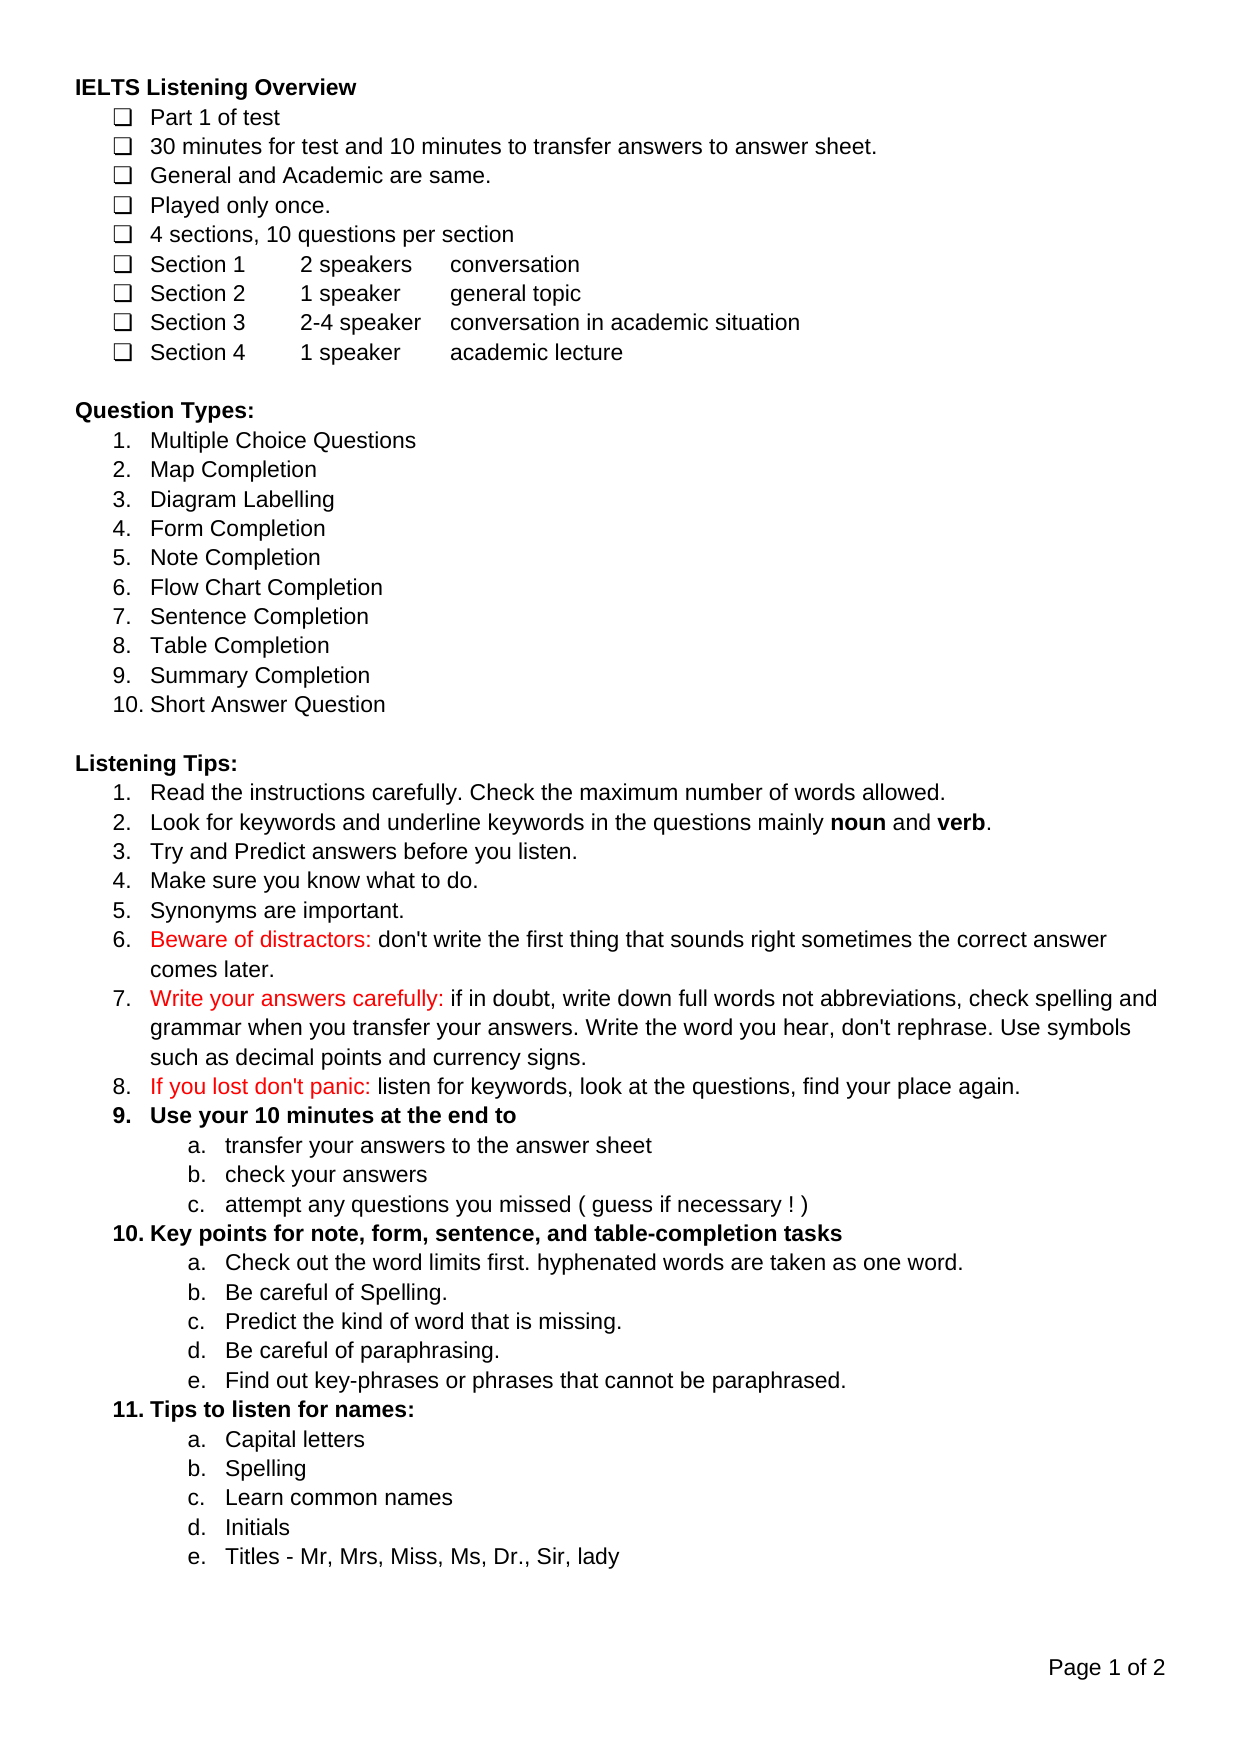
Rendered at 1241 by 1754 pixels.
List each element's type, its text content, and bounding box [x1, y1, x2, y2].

list Section 1 2 speakers conversation [112, 251, 1165, 277]
list Make sure you know what to do. [112, 868, 1165, 894]
list Look for keywords and underline keywords in the questions mainly noun and verb. [112, 809, 1165, 835]
list General and Academic are same. [112, 163, 1165, 189]
list attempt any questions you missed ( guess if necessary ! ) [187, 1191, 1165, 1217]
list If you lost don't panic: listen for keywords, look at the questions, find your place again. [112, 1074, 1165, 1099]
text Listening Tips: [75, 751, 1165, 776]
list Note Completion [112, 545, 1165, 571]
list Map Completion [112, 457, 1165, 482]
list Read the instructions carefully. Check the maximum number of words allowed. [112, 780, 1165, 806]
list Summary Completion [112, 662, 1165, 688]
list transfer your answers to the answer sheet [187, 1132, 1165, 1158]
list Titles - Mr, Mrs, Miss, Ms, Dr., Sir, lady [187, 1544, 1165, 1569]
list Section 2 1 speaker general topic [112, 281, 1165, 306]
list Table Completion [112, 633, 1165, 659]
list Initials [187, 1514, 1165, 1540]
list Find out key-phrases or phrases that cannot be paraphrased. [187, 1367, 1165, 1393]
list Capital letters [187, 1426, 1165, 1452]
list check your answers [187, 1162, 1165, 1187]
list Write your answers carefully: if in doubt, write down full words not abbreviations, check spelling and grammar when you transfer your answers. Write the word you hear, don't rephrase. Use symbols such as decimal points and currency signs. [112, 986, 1165, 1070]
list Part 1 of test [112, 104, 1165, 130]
list Use your 10 minutes at the end to [112, 1103, 1165, 1129]
list Try and Predict answers before you listen. [112, 839, 1165, 864]
list Section 3 2-4 speaker conversation in academic situation [112, 310, 1165, 336]
list 30 minutes for test and 10 minutes to transfer answers to answer sheet. [112, 134, 1165, 159]
list Be careful of Spelling. [187, 1279, 1165, 1305]
list Synonyms are important. [112, 897, 1165, 923]
list Check out the word limits first. hyphenated words are taken as one word. [187, 1250, 1165, 1276]
list Spelling [187, 1456, 1165, 1481]
list Predict the kind of word that is missing. [187, 1309, 1165, 1334]
list Beware of distractors: don't write the first thing that sounds right sometimes the correct answer comes later. [112, 927, 1165, 982]
list Sentence Completion [112, 604, 1165, 629]
list Played only once. [112, 192, 1165, 218]
list Short Answer Question [112, 692, 1165, 717]
list Multiple Choice Questions [112, 427, 1165, 453]
list Diagram Labelling [112, 486, 1165, 512]
list Section 4 1 speaker academic lecture [112, 339, 1165, 365]
text Question Types: [75, 398, 1165, 424]
list Tips to listen for names: [112, 1397, 1165, 1422]
text IELTS Listening Overview [75, 75, 1165, 101]
list Flow Chart Completion [112, 574, 1165, 600]
list Be careful of paraphrasing. [187, 1338, 1165, 1364]
list Form Completion [112, 516, 1165, 541]
list Key points for note, form, sentence, and table-completion tasks [112, 1221, 1165, 1246]
list 4 sections, 10 questions per section [112, 222, 1165, 247]
list Learn common names [187, 1485, 1165, 1511]
